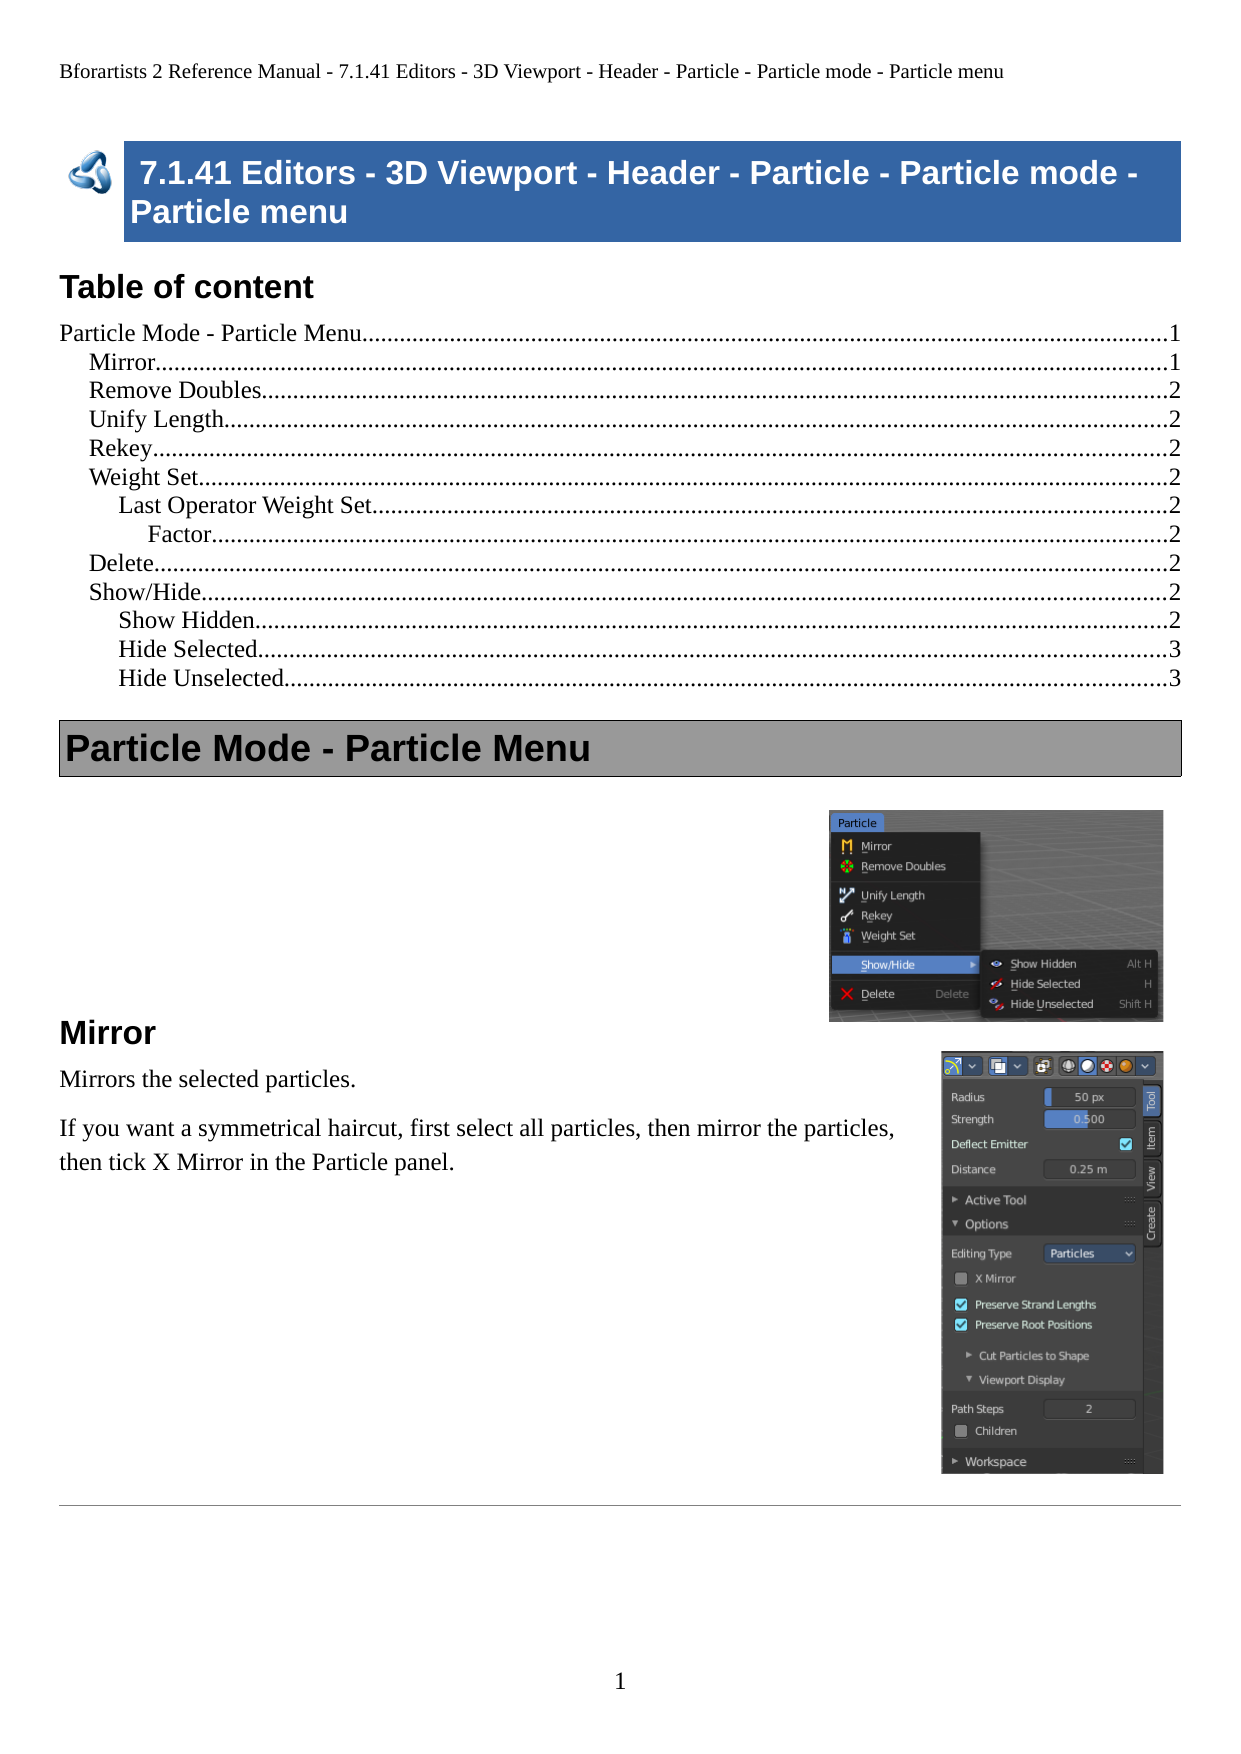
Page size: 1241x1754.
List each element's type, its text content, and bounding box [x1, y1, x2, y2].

text Factor 2 [147, 519, 1181, 548]
picture [941, 1051, 1164, 1474]
text Rekey 2 [88, 433, 1181, 462]
text Unify Length 2 [88, 404, 1181, 433]
text Weight Set 2 [88, 462, 1181, 490]
picture [829, 810, 1164, 1022]
text Remove Doubles 2 [88, 375, 1181, 404]
table_header Particle Mode - Particle Menu [60, 721, 1181, 776]
text Mirror 1 [88, 347, 1181, 375]
text Last Operator Weight Set 2 [118, 490, 1181, 519]
picture [65, 147, 114, 197]
text If you want a symmetrical haircut, first select all particles, then mirror the particles, then tick X Mirror in the Particle panel. [59, 1113, 941, 1176]
text Particle Mode - Particle Menu 1 [59, 318, 1181, 347]
text Hide Selected 3 [118, 634, 1181, 663]
text Show Hidden 2 [118, 605, 1181, 634]
text Show/Hide 2 [88, 577, 1181, 605]
subtitle Table of content [59, 267, 1181, 305]
text Mirrors the selected particles. [59, 1064, 941, 1092]
text Delete 2 [88, 548, 1181, 577]
table_header 7.1.41 Editors - 3D Viewport - Header - Particle - Particle mode - Particle menu [124, 141, 1181, 242]
table_header [59, 141, 124, 242]
text Hide Unselected 3 [118, 663, 1181, 692]
subtitle Mirror [59, 1012, 1181, 1051]
